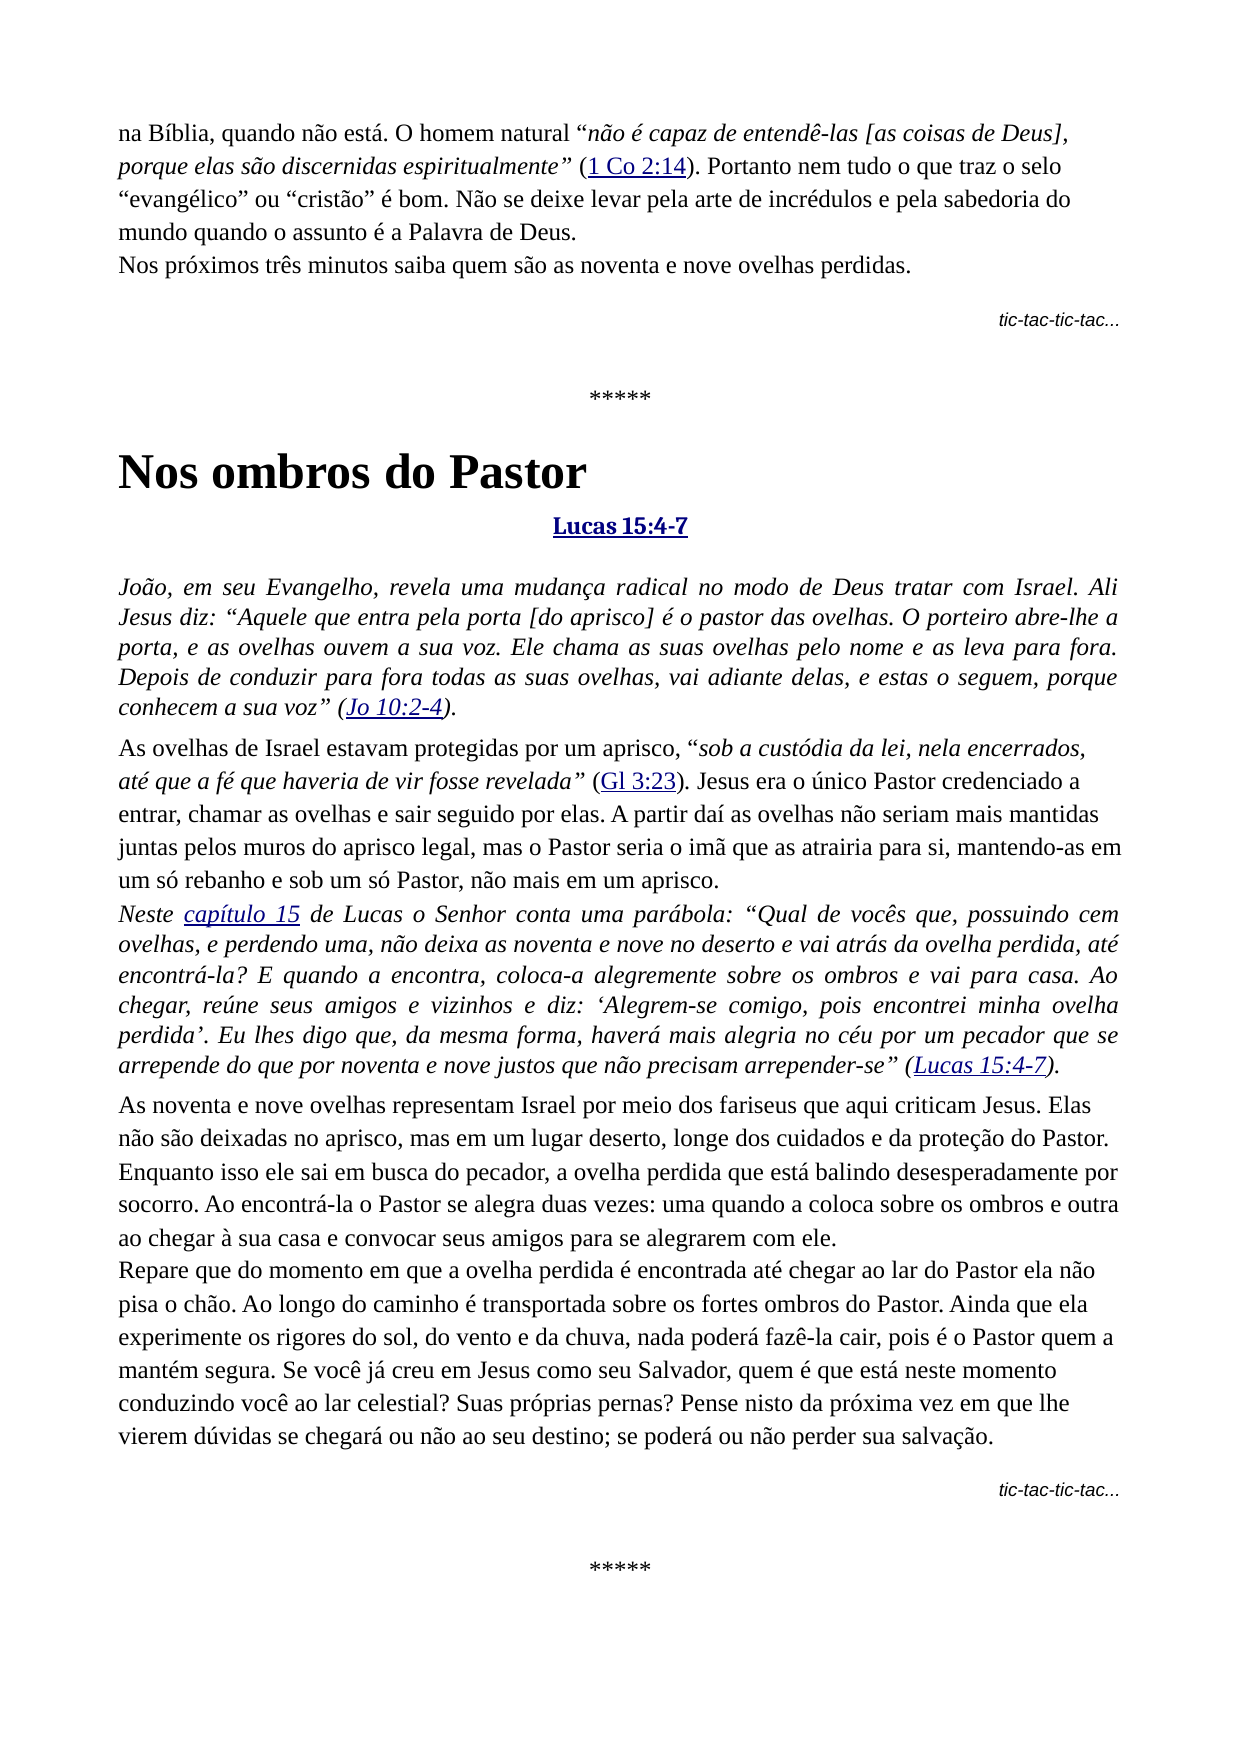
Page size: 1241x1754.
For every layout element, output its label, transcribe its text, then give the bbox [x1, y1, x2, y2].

text As noventa e nove ovelhas representam Israel por meio dos fariseus que aqui criticam Jesus. Elas não são deixadas no aprisco, mas em um lugar deserto, longe dos cuidados e da proteção do Pastor. Enquanto isso ele sai em busca do pecador, a ovelha perdida que está balindo desesperadamente por socorro. Ao encontrá-la o Pastor se alegra duas vezes: uma quando a coloca sobre os ombros e outra ao chegar à sua casa e convocar seus amigos para se alegrarem com ele. [118, 1091, 1122, 1251]
text Nos próximos três minutos saiba quem são as noventa e nove ovelhas perdidas. [118, 250, 1122, 279]
text tic-tac-tic-tac... [118, 309, 1122, 330]
text Neste capítulo 15 de Lucas o Senhor conta uma parábola: “Qual de vocês que, possuindo cem ovelhas, e perdendo uma, não deixa as noventa e nove no deserto e vai atrás da ovelha perdida, até encontrá-la? E quando a encontra, coloca-a alegremente sobre os ombros e vai para casa. Ao chegar, reúne seus amigos e vizinhos e diz: ‘Alegrem-se comigo, pois encontrei minha ovelha perdida’. Eu lhes digo que, da mesma forma, haverá mais alegria no céu por um pecador que se arrepende do que por noventa e nove justos que não precisam arrepender-se” (Lucas 15:4-7). [118, 898, 1122, 1079]
text tic-tac-tic-tac... [118, 1479, 1122, 1501]
text na Bíblia, quando não está. O homem natural “não é capaz de entendê-las [as coisas de Deus], porque elas são discernidas espiritualmente” (1 Co 2:14). Portanto nem tudo o que traz o selo “evangélico” ou “cristão” é bom. Não se deixe levar pela arte de incrédulos e pela sabedoria do mundo quando o assunto é a Palavra de Deus. [118, 118, 1122, 246]
text ***** [118, 1555, 1122, 1583]
text Lucas 15:4-7 [118, 512, 1122, 541]
text Repare que do momento em que a ovelha perdida é encontrada até chegar ao lar do Pastor ela não pisa o chão. Ao longo do caminho é transportada sobre os fortes ombros do Pastor. Ainda que ela experimente os rigores do sol, do vento e da chuva, nada poderá fazê-la cair, pois é o Pastor quem a mantém segura. Se você já creu em Jesus como seu Salvador, quem é que está neste momento conduzindo você ao lar celestial? Suas próprias pernas? Pense nisto da próxima vez em que lhe vierem dúvidas se chegará ou não ao seu destino; se poderá ou não perder sua salvação. [118, 1256, 1122, 1449]
text ***** [118, 384, 1122, 413]
subtitle Nos ombros do Pastor [118, 442, 1122, 500]
text As ovelhas de Israel estavam protegidas por um aprisco, “sob a custódia da lei, nela encerrados, até que a fé que haveria de vir fosse revelada” (Gl 3:23). Jesus era o único Pastor credenciado a entrar, chamar as ovelhas e sair seguido por elas. A partir daí as ovelhas não seriam mais mantidas juntas pelos muros do aprisco legal, mas o Pastor seria o imã que as atrairia para si, mantendo-as em um só rebanho e sob um só Pastor, não mais em um aprisco. [118, 733, 1122, 894]
text João, em seu Evangelho, revela uma mudança radical no modo de Deus tratar com Israel. Ali Jesus diz: “Aquele que entra pela porta [do aprisco] é o pastor das ovelhas. O porteiro abre-lhe a porta, e as ovelhas ouvem a sua voz. Ele chama as suas ovelhas pelo nome e as leva para fora. Depois de conduzir para fora todas as suas ovelhas, vai adiante delas, e estas o seguem, porque conhecem a sua voz” (Jo 10:2-4). [118, 571, 1122, 721]
